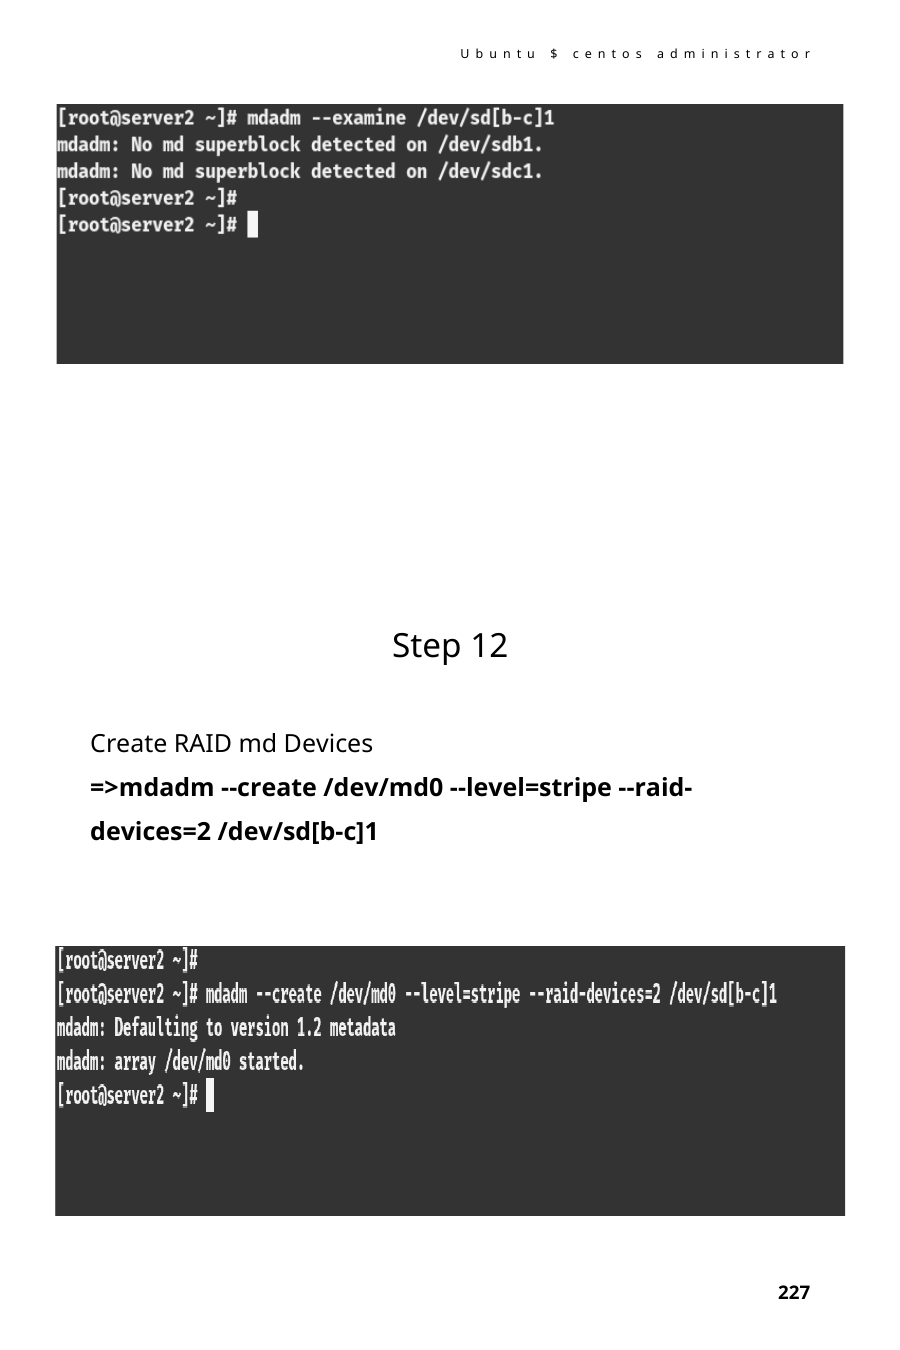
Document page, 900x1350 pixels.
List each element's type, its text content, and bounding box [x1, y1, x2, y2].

picture [56, 104, 844, 364]
text =>mdadm --create /dev/md0 --level=stripe --raid-devices=2 /dev/sd[b-c]1 [90, 769, 810, 848]
text Step 12 [90, 622, 810, 667]
text Create RAID md Devices [90, 725, 810, 759]
picture [55, 946, 846, 1216]
